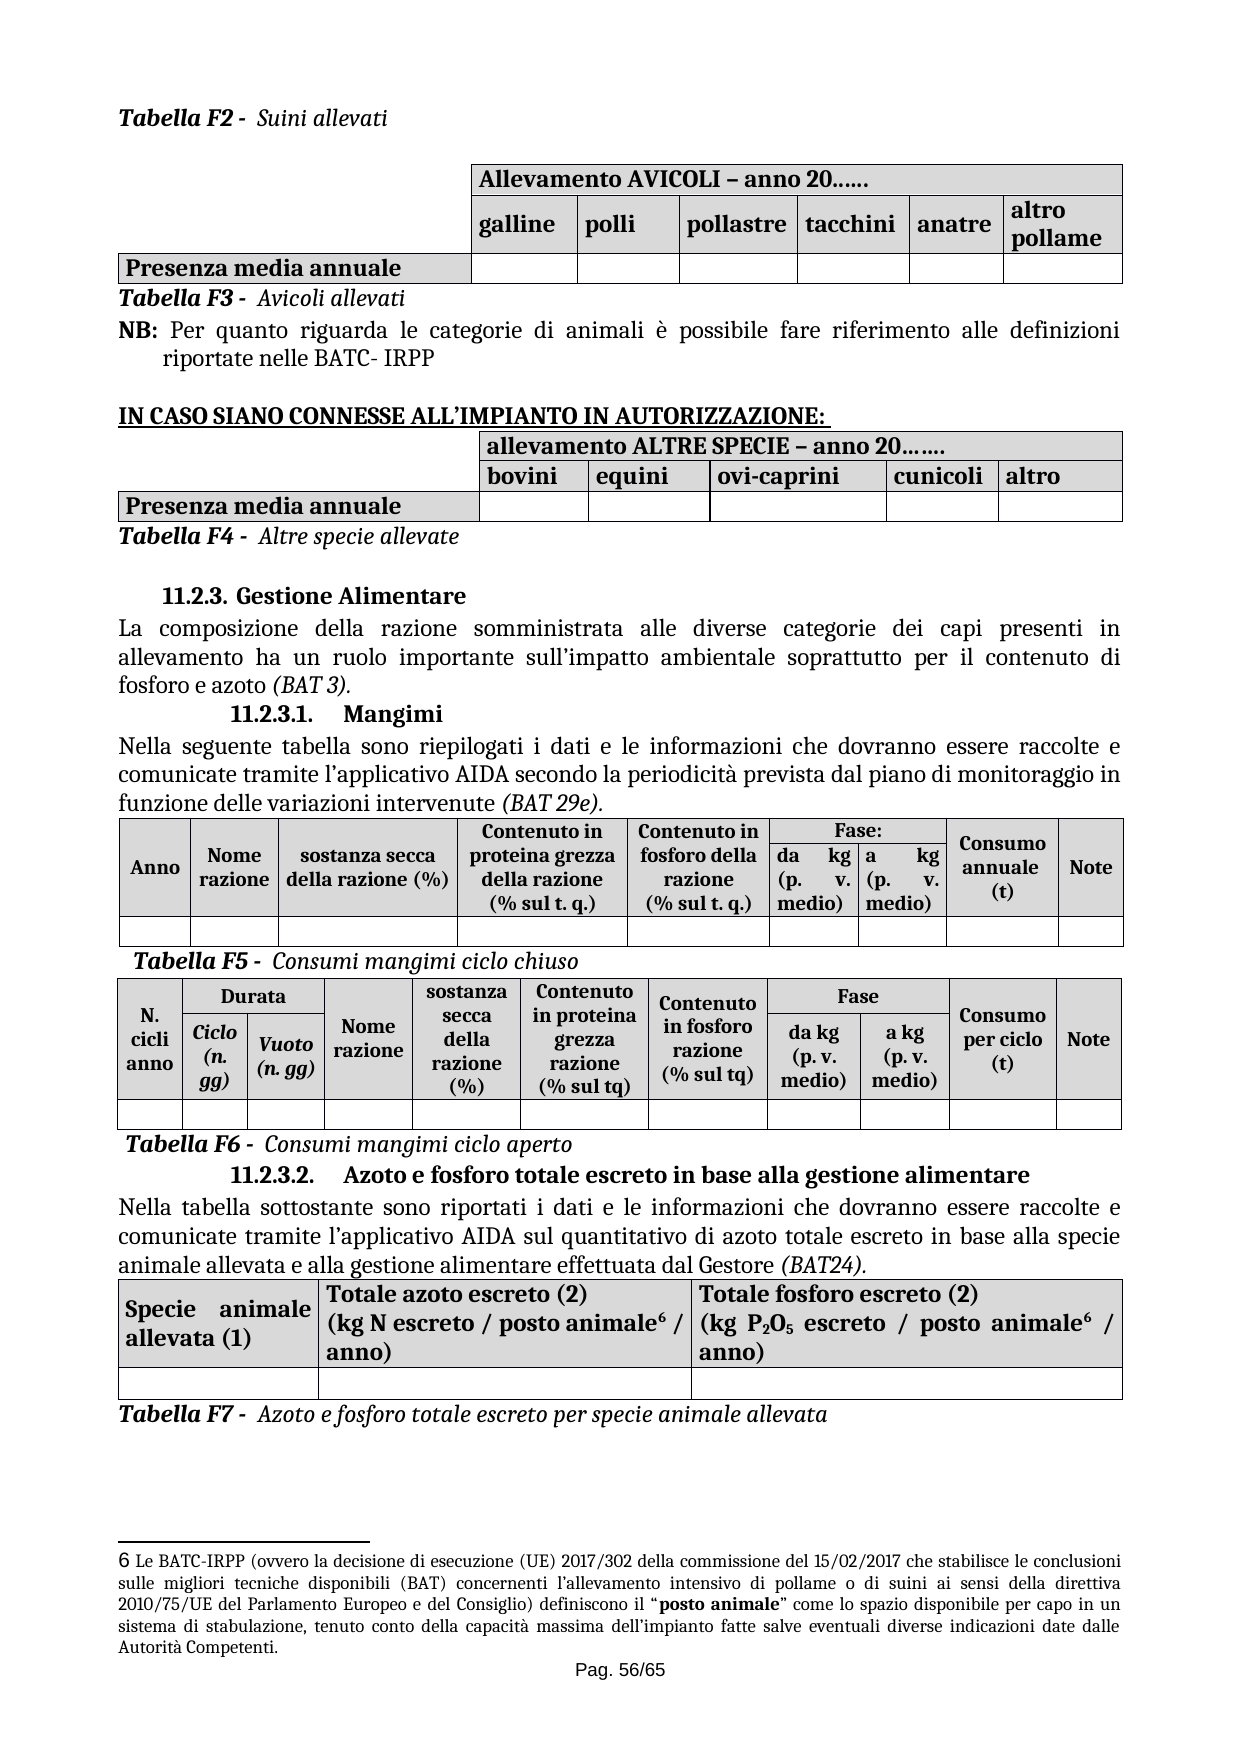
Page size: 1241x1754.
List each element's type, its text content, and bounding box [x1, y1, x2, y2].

table_header allevamento ALTRE SPECIE – anno 20……. [480, 432, 1122, 460]
table_cell polli [578, 196, 679, 253]
text Nella seguente tabella sono riepilogati i dati e le informazioni che dovranno essere raccolte e comunicate tramite l’applicativo AIDA secondo la periodicità prevista dal piano di monitoraggio in funzione delle variazioni intervenute (BAT 29e). [118, 732, 1122, 818]
table_cell [191, 917, 278, 946]
table_header [118, 431, 446, 460]
table_cell [325, 1100, 412, 1129]
table_header Totale fosforo escreto (2) (kg P2O5 escreto / posto animale6 / anno) [692, 1280, 1122, 1367]
table_cell tacchini [798, 196, 909, 253]
list Consumi mangimi ciclo chiuso [133, 947, 1122, 975]
table_header Totale azoto escreto (2) (kg N escreto / posto animale / anno) [319, 1280, 691, 1367]
table_cell [1057, 1100, 1121, 1129]
table_cell [472, 254, 577, 283]
table_cell [118, 195, 273, 253]
list Consumi mangimi ciclo aperto [125, 1130, 1122, 1159]
table_cell [458, 917, 627, 946]
table_cell [680, 254, 797, 283]
table_cell altro pollame [1004, 196, 1122, 253]
list Altre specie allevate [118, 522, 1122, 551]
text NB: Per quanto riguarda le categorie di animali è possibile fare riferimento alle definizioni riportate nelle BATC- IRPP [118, 316, 1122, 373]
table_cell [947, 917, 1058, 946]
list Avicoli allevati [118, 284, 1122, 313]
table_cell [273, 195, 471, 253]
table_cell [910, 254, 1003, 283]
table_cell [692, 1368, 1122, 1399]
table_cell [628, 917, 769, 946]
list Azoto e fosforo totale escreto per specie animale allevata [118, 1400, 1122, 1429]
table_cell a kg (p. v. medio) [859, 844, 946, 916]
table_header Note [1057, 979, 1121, 1099]
table_header Allevamento AVICOLI – anno 20..…. [472, 165, 1122, 194]
subtitle Mangimi [231, 700, 1122, 729]
table_cell [861, 1100, 949, 1129]
table_cell [711, 492, 886, 521]
table_header Note [1059, 819, 1123, 916]
table_cell [1059, 917, 1123, 946]
table_cell a kg (p. v. medio) [861, 1014, 949, 1099]
table_cell Presenza media annuale [119, 492, 479, 521]
table_header sostanza secca della razione (%) [279, 819, 457, 916]
text IN CASO SIANO CONNESSE ALL’IMPIANTO IN AUTORIZZAZIONE: [118, 402, 1122, 431]
table_cell altro [999, 461, 1122, 491]
table_cell [446, 460, 479, 491]
table_header Fase: [770, 819, 946, 843]
table_cell galline [472, 196, 577, 253]
table_cell [521, 1100, 648, 1129]
table_cell da kg (p. v. medio) [770, 844, 858, 916]
table_cell [279, 917, 457, 946]
table_cell [119, 1368, 318, 1399]
table_header Specie animale allevata (1) [119, 1280, 318, 1367]
table_cell [120, 917, 190, 946]
list Suini allevati [118, 104, 1122, 132]
table_header Contenuto in proteina grezza della razione (% sul t. q.) [458, 819, 627, 916]
table_cell Presenza media annuale [119, 254, 471, 283]
table_cell [589, 492, 709, 521]
table_header Durata [183, 979, 324, 1013]
table_cell bovini [480, 461, 588, 491]
table_cell [319, 1368, 691, 1399]
table_cell [798, 254, 909, 283]
table_header Nome razione [191, 819, 278, 916]
table_header Contenuto in fosforo razione (% sul tq) [649, 979, 767, 1099]
subtitle Gestione Alimentare [162, 582, 1122, 611]
table_header Anno [120, 819, 190, 916]
table_cell pollastre [680, 196, 797, 253]
text Nella tabella sottostante sono riportati i dati e le informazioni che dovranno essere raccolte e comunicate tramite l’applicativo AIDA sul quantitativo di azoto totale escreto in base alla specie animale allevata e alla gestione alimentare effettuata dal Gestore (BAT24). [118, 1193, 1122, 1279]
table_cell [578, 254, 679, 283]
table_header Nome razione [325, 979, 412, 1099]
table_cell [649, 1100, 767, 1129]
table_header [446, 431, 479, 460]
table_cell Vuoto (n. gg) [248, 1014, 324, 1099]
table_cell [248, 1100, 324, 1129]
table_cell [887, 492, 998, 521]
table_cell cunicoli [887, 461, 998, 491]
table_header Contenuto in fosforo della razione (% sul t. q.) [628, 819, 769, 916]
table_cell [770, 917, 858, 946]
table_header [273, 164, 471, 194]
table_cell da kg (p. v. medio) [768, 1014, 860, 1099]
table_cell Ciclo (n. gg) [183, 1014, 247, 1099]
table_header N. cicli anno [118, 979, 182, 1099]
table_cell [950, 1100, 1056, 1129]
table_cell [859, 917, 946, 946]
table_header Fase [768, 979, 949, 1013]
table_header Contenuto in proteina grezza razione (% sul tq) [521, 979, 648, 1099]
table_cell [118, 460, 446, 491]
table_header sostanza secca della razione (%) [413, 979, 520, 1099]
table_cell equini [589, 461, 709, 491]
subtitle Azoto e fosforo totale escreto in base alla gestione alimentare [231, 1161, 1122, 1190]
table_cell [118, 1100, 182, 1129]
text La composizione della razione somministrata alle diverse categorie dei capi presenti in allevamento ha un ruolo importante sull’impatto ambientale soprattutto per il contenuto di fosforo e azoto (BAT 3). [118, 614, 1122, 700]
table_cell [183, 1100, 247, 1129]
table_header Consumo annuale (t) [947, 819, 1058, 916]
table_header Consumo per ciclo (t) [950, 979, 1056, 1099]
table_cell [1004, 254, 1122, 283]
table_cell [999, 492, 1122, 521]
table_cell [413, 1100, 520, 1129]
table_cell anatre [910, 196, 1003, 253]
table_cell ovi-caprini [711, 461, 886, 491]
table_cell [480, 492, 588, 521]
table_cell [768, 1100, 860, 1129]
table_header [118, 164, 273, 194]
